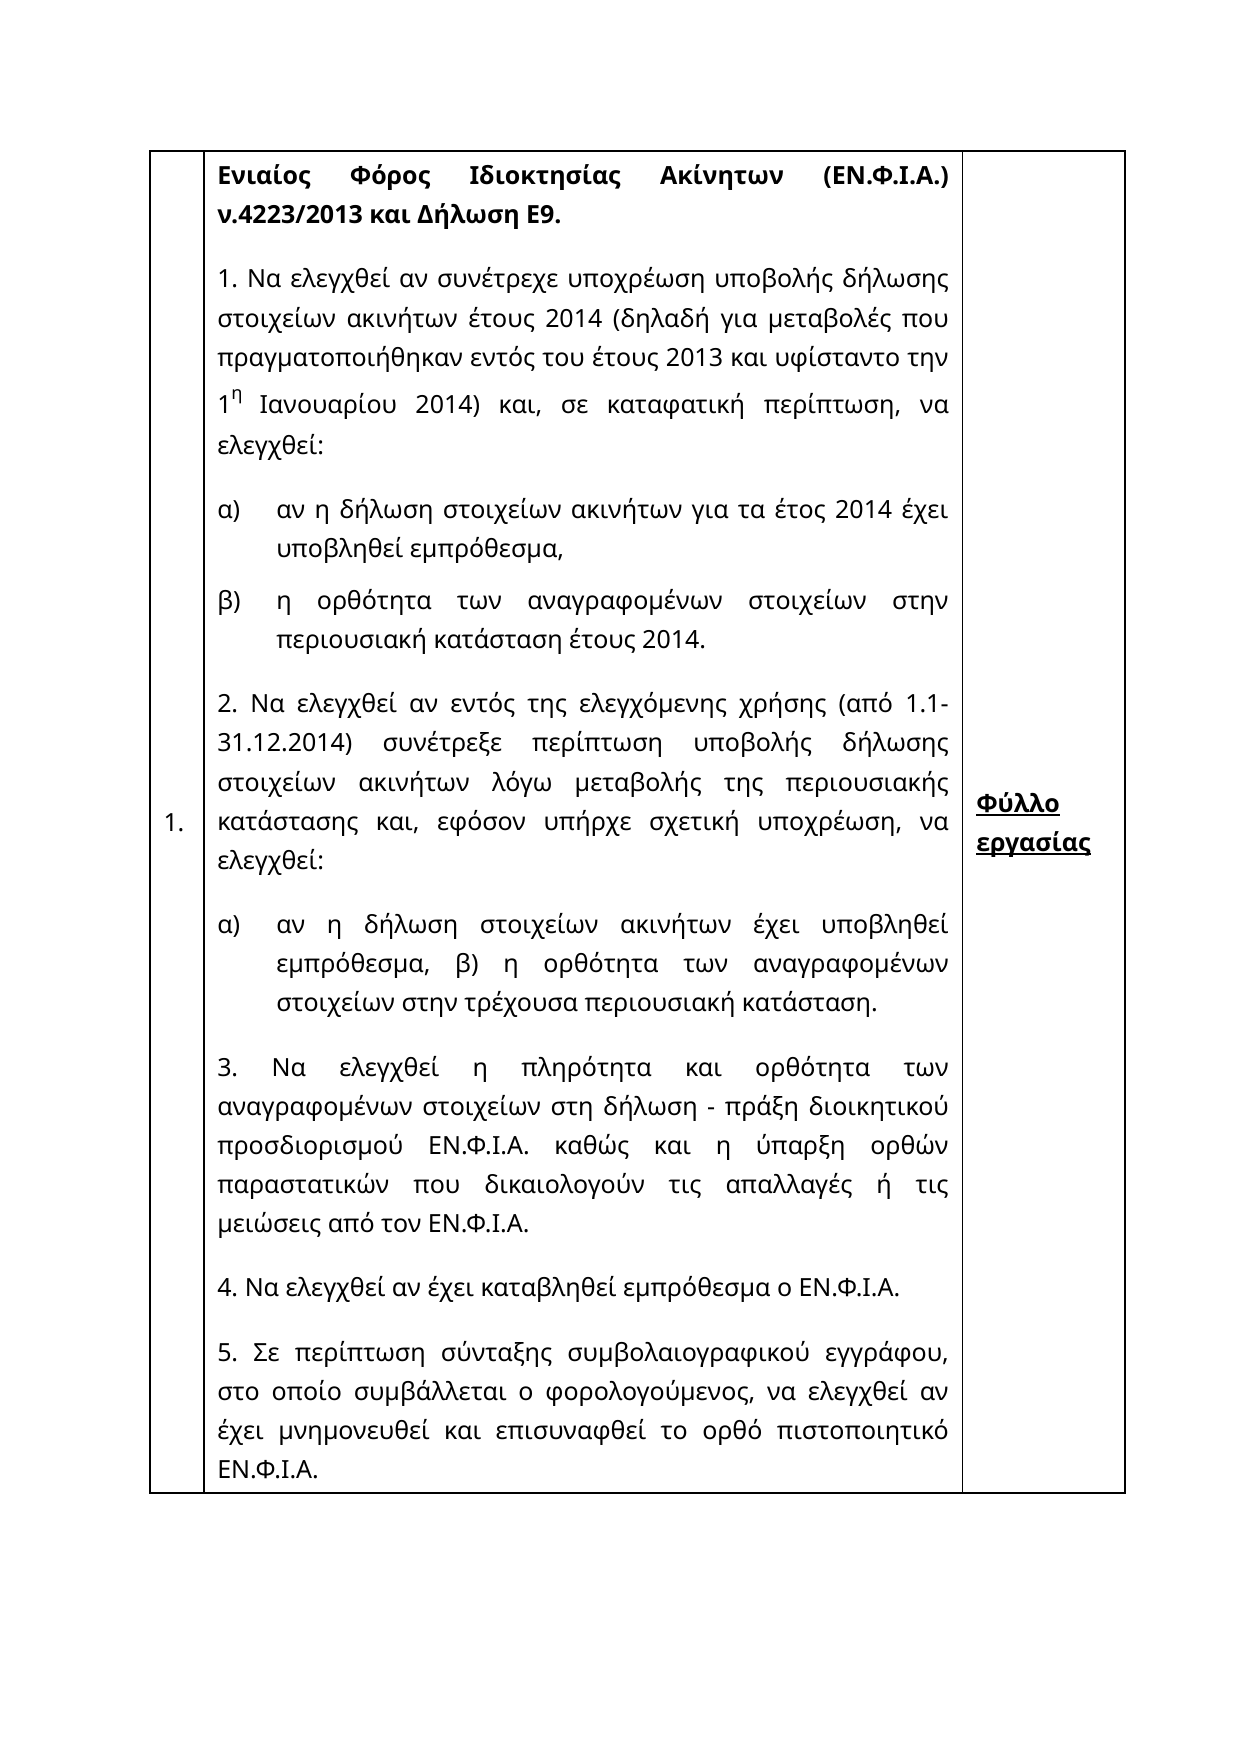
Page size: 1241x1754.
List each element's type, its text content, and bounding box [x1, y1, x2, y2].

table_cell Ενιαίος Φόρος Ιδιοκτησίας Ακίνητων (ΕΝ.Φ.Ι.Α.) ν.4223/2013 και Δήλωση Ε9. 1. Να ελεγχθεί αν συνέτρεχε υποχρέωση υποβολής δήλωσης στοιχείων ακινήτων έτους 2014 (δηλαδή για μεταβολές που πραγματοποιήθηκαν εντός του έτους 2013 και υφίσταντο την 1η Ιανουαρίου 2014) και, σε καταφατική περίπτωση, να ελεγχθεί: α) αν η δήλωση στοιχείων ακινήτων για τα έτος 2014 έχει υποβληθεί εμπρόθεσμα, β) η ορθότητα των αναγραφομένων στοιχείων στην περιουσιακή κατάσταση έτους 2014. 2. Να ελεγχθεί αν εντός της ελεγχόμενης χρήσης (από 1.1-31.12.2014) συνέτρεξε περίπτωση υποβολής δήλωσης στοιχείων ακινήτων λόγω μεταβολής της περιουσιακής κατάστασης και, εφόσον υπήρχε σχετική υποχρέωση, να ελεγχθεί: α) αν η δήλωση στοιχείων ακινήτων έχει υποβληθεί εμπρόθεσμα, β) η ορθότητα των αναγραφομένων στοιχείων στην τρέχουσα περιουσιακή κατάσταση. 3. Να ελεγχθεί η πληρότητα και ορθότητα των αναγραφομένων στοιχείων στη δήλωση - πράξη διοικητικού προσδιορισμού ΕΝ.Φ.Ι.Α. καθώς και η ύπαρξη ορθών παραστατικών που δικαιολογούν τις απαλλαγές ή τις μειώσεις από τον ΕΝ.Φ.Ι.Α. 4. Να ελεγχθεί αν έχει καταβληθεί εμπρόθεσμα ο ΕΝ.Φ.Ι.Α. 5. Σε περίπτωση σύνταξης συμβολαιογραφικού εγγράφου, στο οποίο συμβάλλεται ο φορολογούμενος, να ελεγχθεί αν έχει μνημονευθεί και επισυναφθεί το ορθό πιστοποιητικό ΕΝ.Φ.Ι.Α. [205, 152, 962, 1492]
table_cell 1. [151, 152, 203, 1492]
table_cell Φύλλο εργασίας [963, 152, 1124, 1492]
